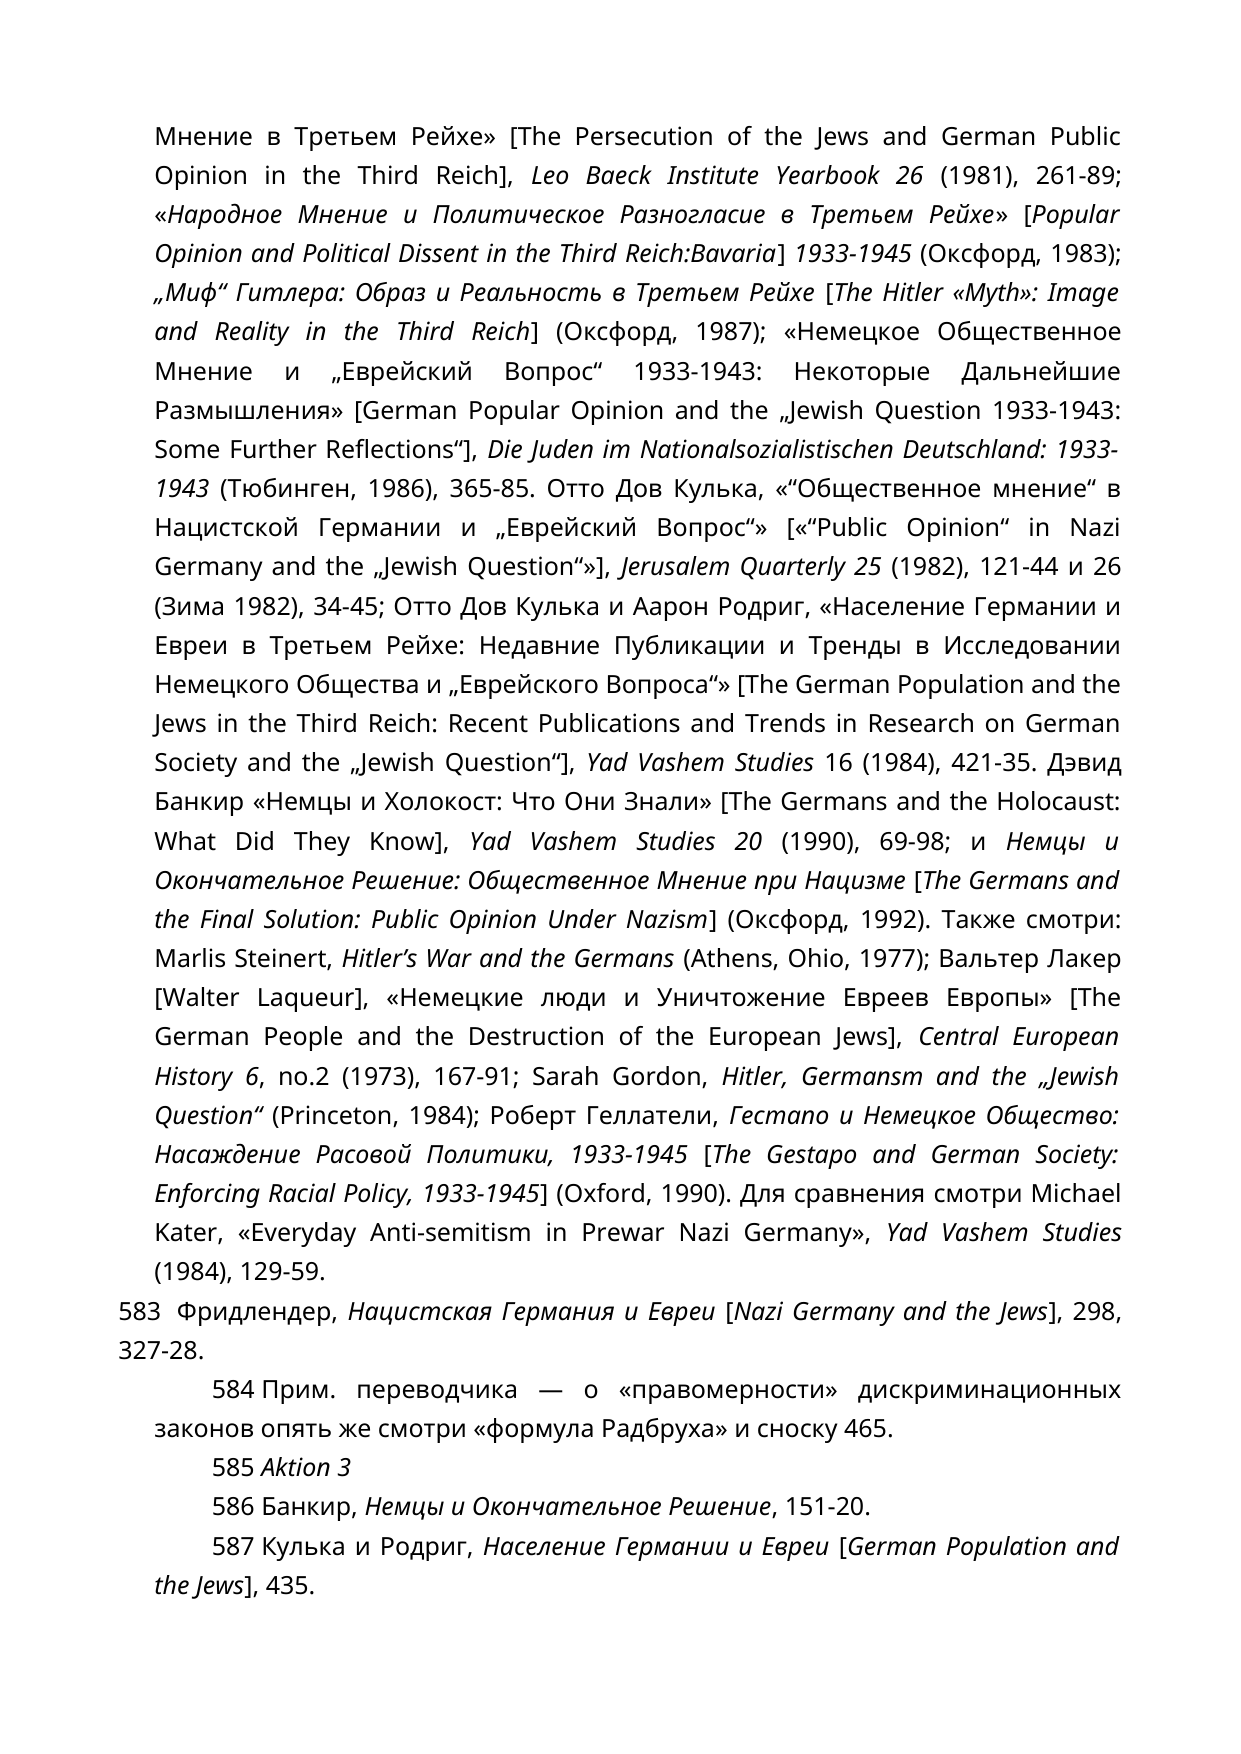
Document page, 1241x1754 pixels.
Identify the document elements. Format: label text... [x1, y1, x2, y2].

text Aktion 3 [118, 1450, 1122, 1484]
text Прим. переводчика — о «правомерности» дискриминационных законов опять же смотри «формула Радбруха» и сноску 465. [118, 1371, 1122, 1445]
text Банкир, Немцы и Окончательное Решение, 151-20. [118, 1489, 1122, 1523]
text Кулька и Родриг, Население Германии и Евреи [German Population and the Jews], 435. [118, 1528, 1122, 1601]
text Мнение в Третьем Рейхе» [The Persecution of the Jews and German Public Opinion in the Third Reich], Leo Baeck Institute Yearbook 26 (1981), 261-89; «Народное Мнение и Политическое Разногласие в Третьем Рейхе» [Popular Opinion and Political Dissent in the Third Reich:Bavaria] 1933-1945 (Оксфорд, 1983); „Миф“ Гитлера: Образ и Реальность в Третьем Рейхе [The Hitler «Myth»: Image and Reality in the Third Reich] (Оксфорд, 1987); «Немецкое Общественное Мнение и „Еврейский Вопрос“ 1933-1943: Некоторые Дальнейшие Размышления» [German Popular Opinion and the „Jewish Question 1933-1943: Some Further Reflections“], Die Juden im Nationalsozialistischen Deutschland: 1933-1943 (Тюбинген, 1986), 365-85. Отто Дов Кулька, «“Общественное мнение“ в Нацистской Германии и „Еврейский Вопрос“» [«“Public Opinion“ in Nazi Germany and the „Jewish Question“»], Jerusalem Quarterly 25 (1982), 121-44 и 26 (Зима 1982), 34-45; Отто Дов Кулька и Аарон Родриг, «Население Германии и Евреи в Третьем Рейхе: Недавние Публикации и Тренды в Исследовании Немецкого Общества и „Еврейского Вопроса“» [The German Population and the Jews in the Third Reich: Recent Publications and Trends in Research on German Society and the „Jewish Question“], Yad Vashem Studies 16 (1984), 421-35. Дэвид Банкир «Немцы и Холокост: Что Они Знали» [The Germans and the Holocaust: What Did They Know], Yad Vashem Studies 20 (1990), 69-98; и Немцы и Окончательное Решение: Общественное Мнение при Нацизме [The Germans and the Final Solution: Public Opinion Under Nazism] (Оксфорд, 1992). Также смотри: Marlis Steinert, Hitler’s War and the Germans (Athens, Ohio, 1977); Вальтер Лакер [Walter Laqueur], «Немецкие люди и Уничтожение Евреев Европы» [The German People and the Destruction of the European Jews], Central European History 6, no.2 (1973), 167-91; Sarah Gordon, Hitler, Germansm and the „Jewish Question“ (Princeton, 1984); Роберт Геллатели, Гестапо и Немецкое Общество: Насаждение Расовой Политики, 1933-1945 [The Gestapo and German Society: Enforcing Racial Policy, 1933-1945] (Oxford, 1990). Для сравнения смотри Michael Kater, «Everyday Anti-semitism in Prewar Nazi Germany», Yad Vashem Studies (1984), 129-59. [118, 118, 1122, 1288]
text Фридлендер, Нацистская Германия и Евреи [Nazi Germany and the Jews], 298, 327-28. [118, 1293, 1122, 1366]
